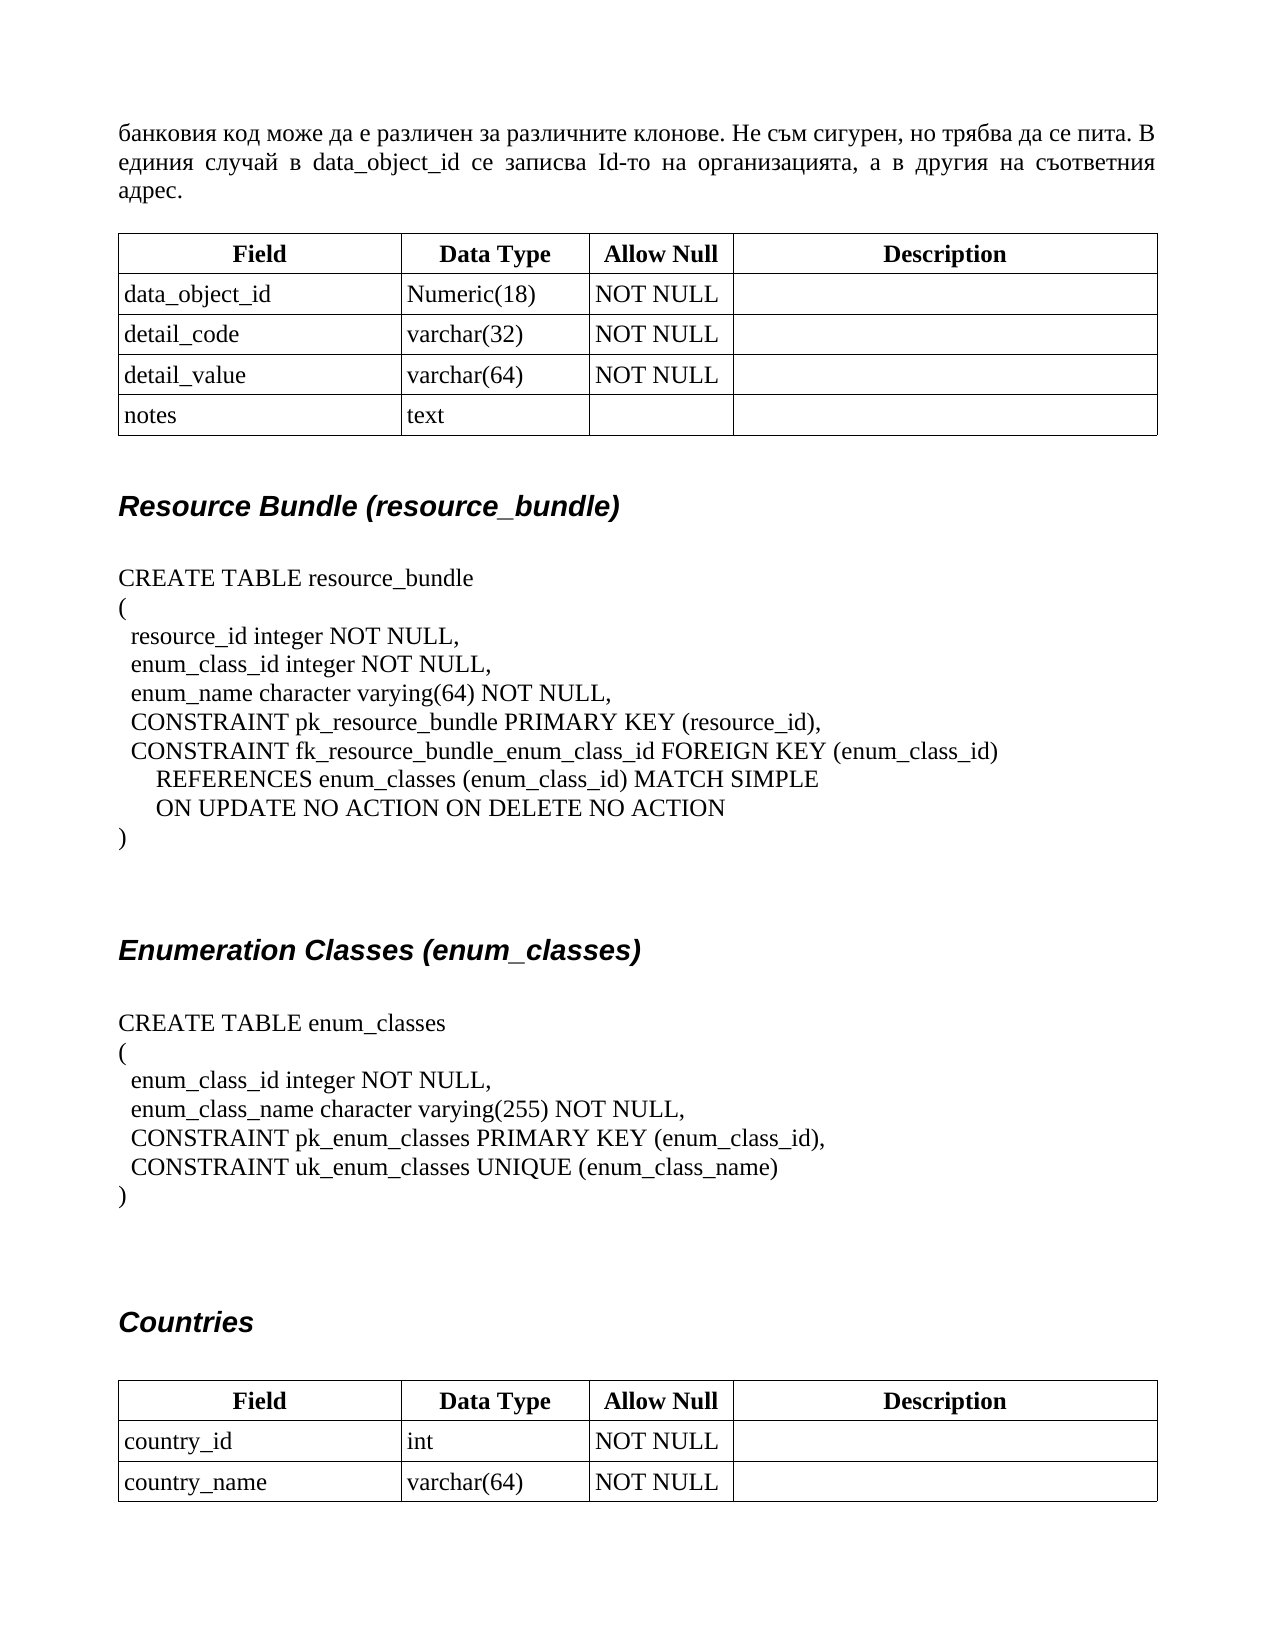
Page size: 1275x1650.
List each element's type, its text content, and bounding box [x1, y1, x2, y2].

table_header Data Type [402, 234, 589, 273]
table_cell country_name [119, 1462, 401, 1501]
table_cell [734, 1421, 1157, 1461]
text CONSTRAINT pk_enum_classes PRIMARY KEY (enum_class_id), [118, 1123, 1157, 1152]
table_cell detail_code [119, 315, 401, 354]
table_cell NOT NULL [590, 355, 733, 394]
table_header Allow Null [590, 1381, 733, 1420]
table_cell Numeric(18) [402, 274, 589, 314]
subtitle Resource Bundle (resource_bundle) [118, 488, 1157, 522]
text ( [118, 1037, 1157, 1066]
table_cell [734, 395, 1157, 435]
table_header Description [734, 1381, 1157, 1420]
text CREATE TABLE resource_bundle [118, 563, 1157, 592]
table_cell [734, 355, 1157, 394]
text enum_class_name character varying(255) NOT NULL, [118, 1094, 1157, 1123]
table_cell NOT NULL [590, 1421, 733, 1461]
text enum_name character varying(64) NOT NULL, [118, 678, 1157, 707]
table_cell [734, 1462, 1157, 1501]
table_cell data_object_id [119, 274, 401, 314]
text resource_id integer NOT NULL, [118, 621, 1157, 649]
table_cell [734, 315, 1157, 354]
text ) [118, 1181, 1157, 1209]
text банковия код може да е различен за различните клонове. Не съм сигурен, но трябва да се пита. В единия случай в data_object_id се записва Id-то на организацията, а в другия на съответния адрес. [118, 118, 1157, 204]
table_cell int [402, 1421, 589, 1461]
table_cell [734, 274, 1157, 314]
table_cell country_id [119, 1421, 401, 1461]
text enum_class_id integer NOT NULL, [118, 1066, 1157, 1094]
table_cell NOT NULL [590, 1462, 733, 1501]
text CREATE TABLE enum_classes [118, 1008, 1157, 1037]
text CONSTRAINT pk_resource_bundle PRIMARY KEY (resource_id), [118, 707, 1157, 736]
table_header Data Type [402, 1381, 589, 1420]
text enum_class_id integer NOT NULL, [118, 649, 1157, 678]
text CONSTRAINT uk_enum_classes UNIQUE (enum_class_name) [118, 1152, 1157, 1181]
table_cell text [402, 395, 589, 435]
table_header Description [734, 234, 1157, 273]
table_cell [590, 395, 733, 435]
table_header Allow Null [590, 234, 733, 273]
text CONSTRAINT fk_resource_bundle_enum_class_id FOREIGN KEY (enum_class_id) [118, 736, 1157, 764]
table_header Field [119, 234, 401, 273]
subtitle Countries [118, 1305, 1157, 1339]
text ( [118, 592, 1157, 621]
table_cell varchar(32) [402, 315, 589, 354]
table_cell notes [119, 395, 401, 435]
table_cell NOT NULL [590, 315, 733, 354]
table_cell detail_value [119, 355, 401, 394]
text REFERENCES enum_classes (enum_class_id) MATCH SIMPLE [118, 764, 1157, 793]
table_cell varchar(64) [402, 1462, 589, 1501]
subtitle Enumeration Classes (enum_classes) [118, 933, 1157, 967]
text ) [118, 822, 1157, 851]
table_header Field [119, 1381, 401, 1420]
table_cell NOT NULL [590, 274, 733, 314]
table_cell varchar(64) [402, 355, 589, 394]
text ON UPDATE NO ACTION ON DELETE NO ACTION [118, 793, 1157, 822]
